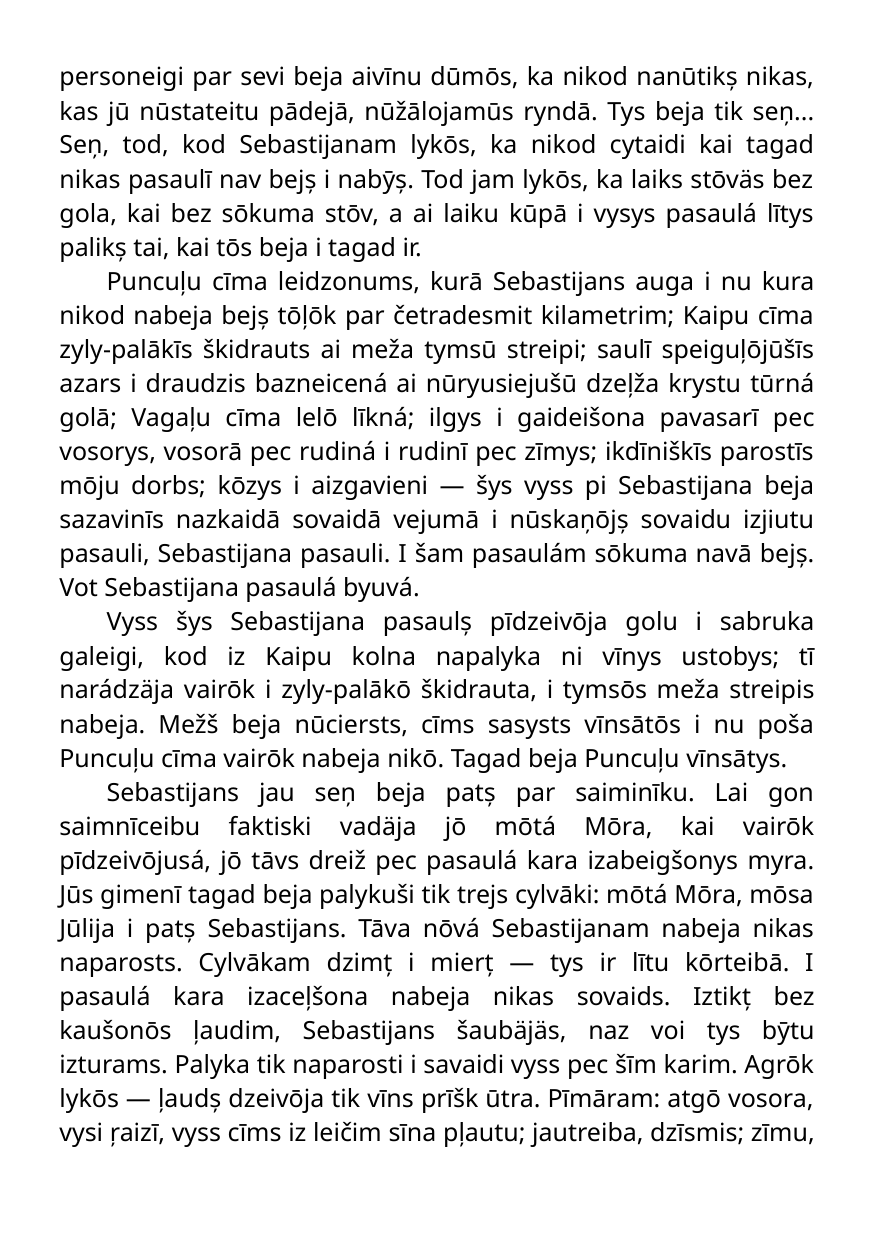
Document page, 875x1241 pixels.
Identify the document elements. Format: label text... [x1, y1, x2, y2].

text Vyss šys Sebastijana pasaulș pīdzeivōja golu i sabruka galeigi, kod iz Kaipu kolna napalyka ni vīnys ustobys; tī narádzäja vairōk i zyly-palākō škidrauta, i tymsōs meža streipis nabeja. Mežš beja nūciersts, cīms sasysts vīnsātōs i nu poša Puncuļu cīma vairōk nabeja nikō. Tagad beja Puncuļu vīnsātys. [59, 604, 815, 774]
text Sebastijans jau seņ beja patș par saiminīku. Lai gon saimnīceibu faktiski vadäja jō mōtá Mōra, kai vairōk pīdzeivōjusá, jō tāvs dreiž pec pasaulá kara izabeigšonys myra. Jūs gimenī tagad beja palykuši tik trejs cylvāki: mōtá Mōra, mōsa Jūlija i patș Sebastijans. Tāva nōvá Sebastijanam nabeja nikas naparosts. Cylvākam dzimț i mierț — tys ir lītu kōrteibā. I pasaulá kara izaceļšona nabeja nikas sovaids. Iztikț bez kaušonōs ļaudim, Sebastijans šaubäjäs, naz voi tys bȳtu izturams. Palyka tik naparosti i savaidi vyss pec šīm karim. Agrōk lykōs — ļaudș dzeivōja tik vīns prīšk ūtra. Pīmāram: atgō vosora, vysi ŗaizī, vyss cīms iz leičim sīna pļautu; jautreiba, dzīsmis; zīmu, [59, 774, 815, 1149]
text Puncuļu cīma leidzonums, kurā Sebastijans auga i nu kura nikod nabeja bejș tōļōk par četradesmit kilametrim; Kaipu cīma zyly-palākīs škidrauts ai meža tymsū streipi; saulī speiguļōjūšīs azars i draudzis bazneicená ai nūryusiejušū dzeļža krystu tūrná golā; Vagaļu cīma lelō līkná; ilgys i gaideišona pavasarī pec vosorys, vosorā pec rudiná i rudinī pec zīmys; ikdīniškīs parostīs mōju dorbs; kōzys i aizgavieni — šys vyss pi Sebastijana beja sazavinīs nazkaidā sovaidā vejumā i nūskaņōjș sovaidu izjiutu pasauli, Sebastijana pasauli. I šam pasaulám sōkuma navā bejș. Vot Sebastijana pasaulá byuvá. [59, 263, 815, 604]
text personeigi par sevi beja aivīnu dūmōs, ka nikod nanūtikș nikas, kas jū nūstateitu pādejā, nūžālojamūs ryndā. Tys beja tik seņ... Seņ, tod, kod Sebastijanam lykōs, ka nikod cytaidi kai tagad nikas pasaulī nav bejș i nabȳș. Tod jam lykōs, ka laiks stōväs bez gola, kai bez sōkuma stōv, a ai laiku kūpā i vysys pasaulá lītys palikș tai, kai tōs beja i tagad ir. [59, 59, 815, 263]
